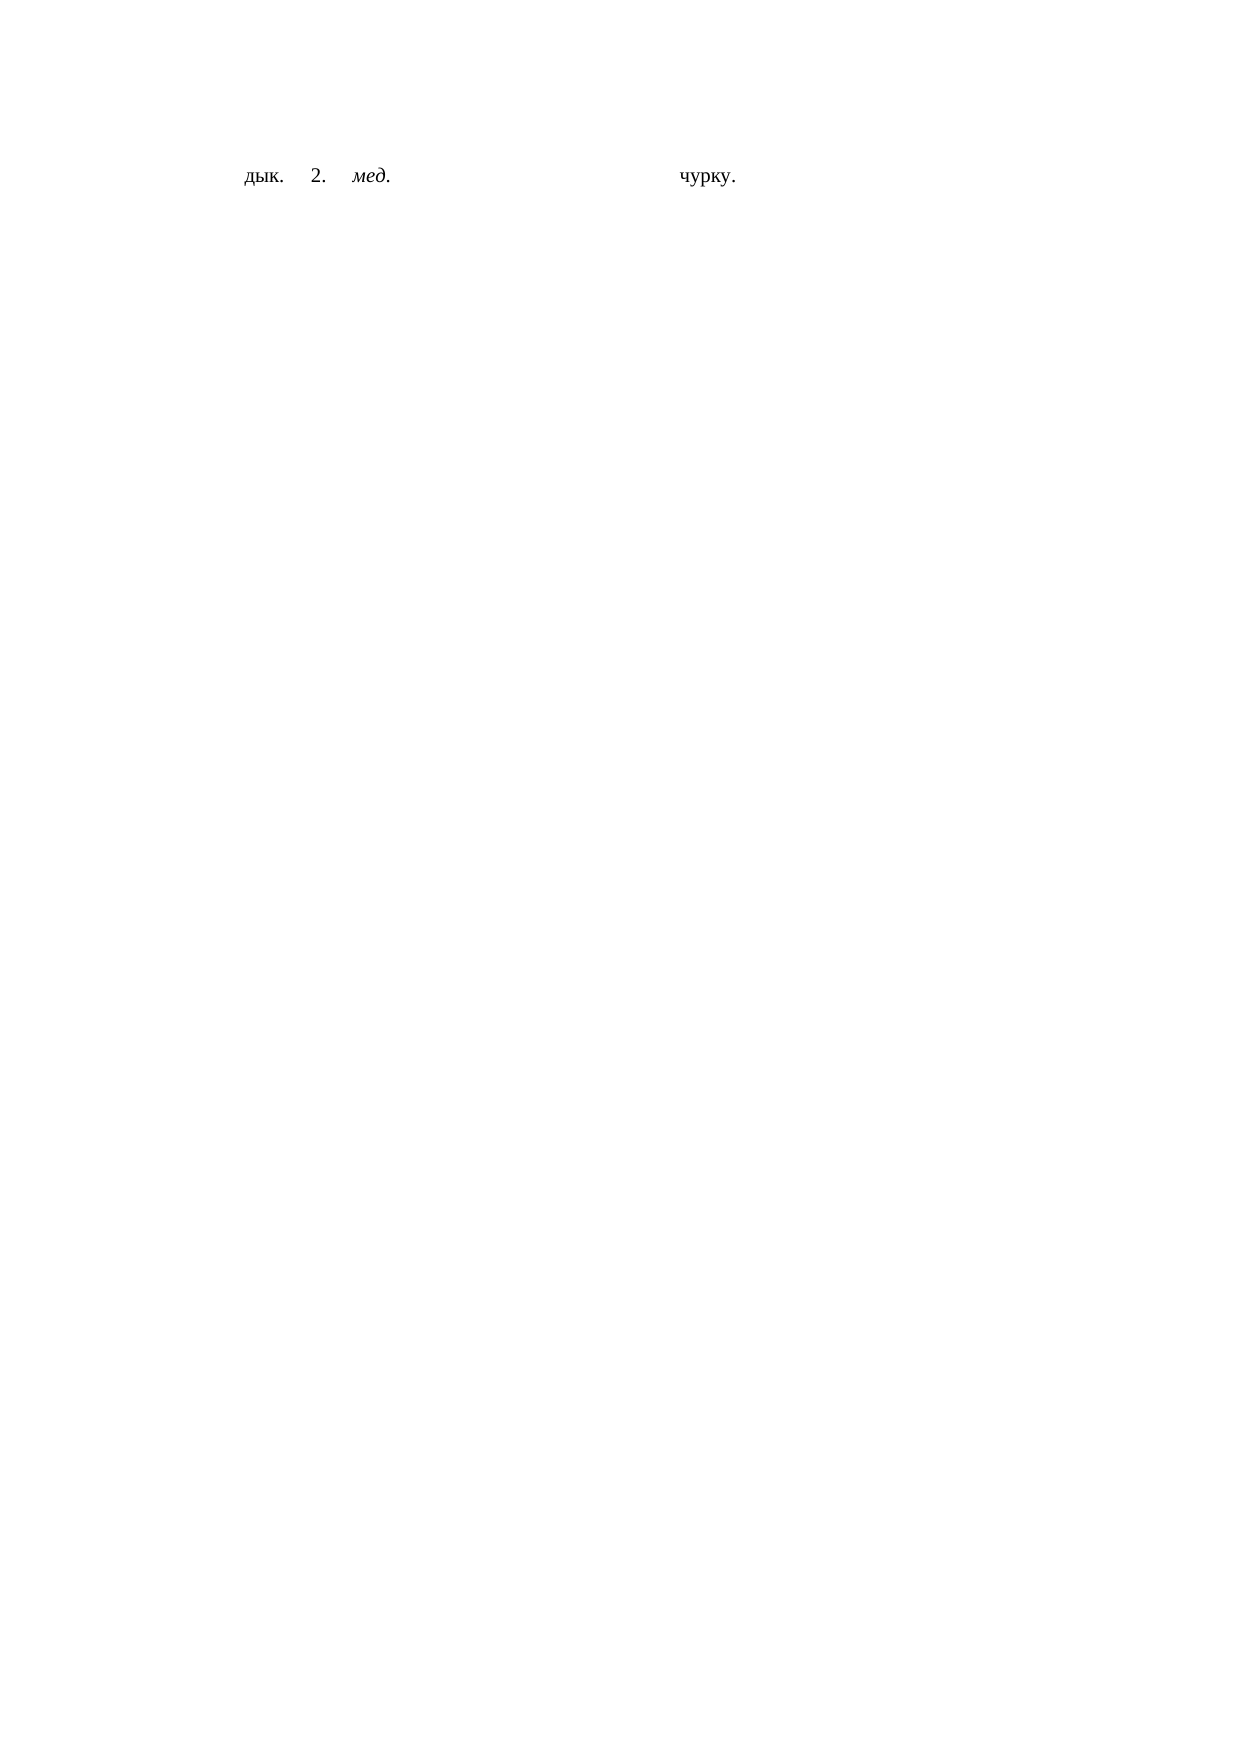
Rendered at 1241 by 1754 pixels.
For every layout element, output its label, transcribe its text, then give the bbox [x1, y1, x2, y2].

text дык. 2. мед. [244, 164, 393, 188]
text чурку. [679, 164, 852, 188]
